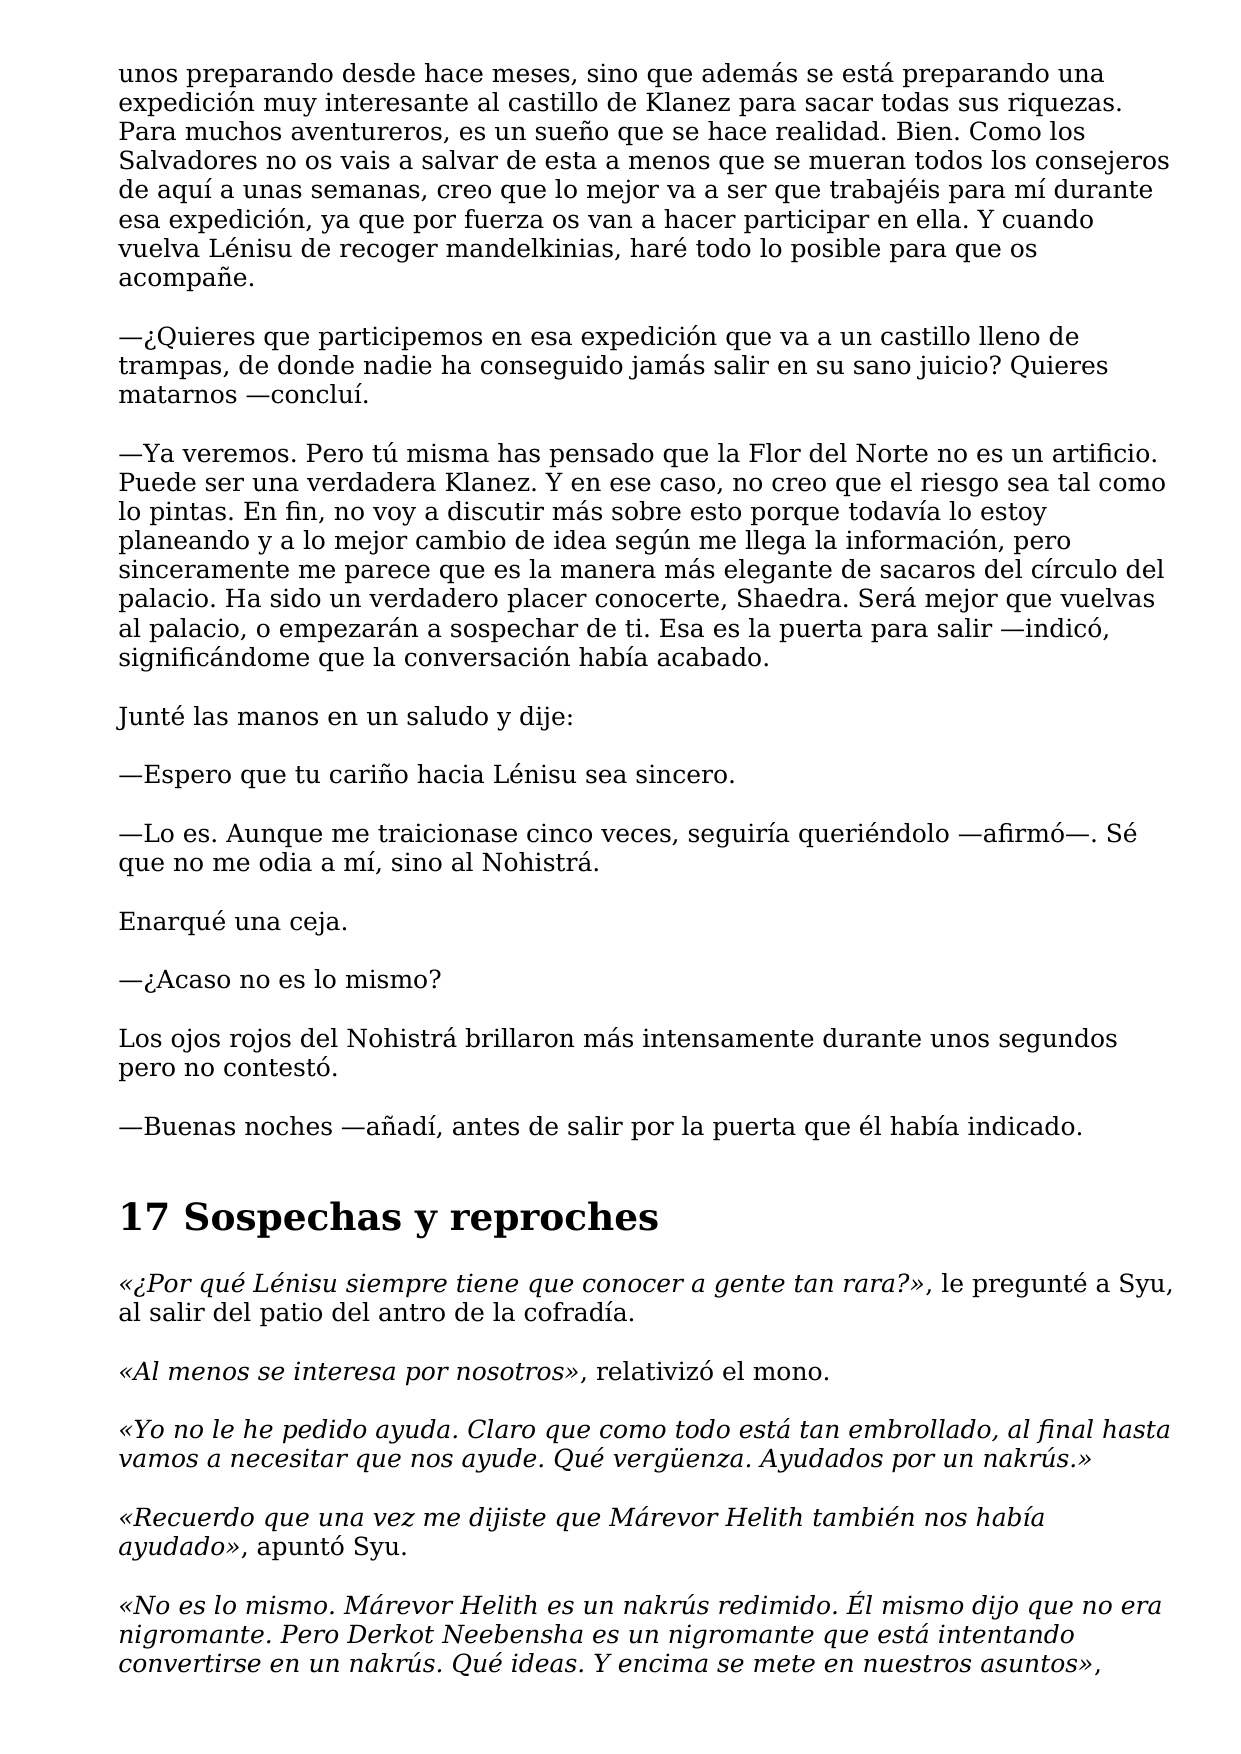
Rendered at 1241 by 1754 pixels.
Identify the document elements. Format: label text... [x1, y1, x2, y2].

text unos preparando desde hace meses, sino que además se está preparando una expedición muy interesante al castillo de Klanez para sacar todas sus riquezas. Para muchos aventureros, es un sueño que se hace realidad. Bien. Como los Salvadores no os vais a salvar de esta a menos que se mueran todos los consejeros de aquí a unas semanas, creo que lo mejor va a ser que trabajéis para mí durante esa expedición, ya que por fuerza os van a hacer participar en ella. Y cuando vuelva Lénisu de recoger mandelkinias, haré todo lo posible para que os acompañe. [118, 59, 1181, 292]
text «Al menos se interesa por nosotros», relativizó el mono. [118, 1357, 1181, 1386]
text —¿Quieres que participemos en esa expedición que va a un castillo lleno de trampas, de donde nadie ha conseguido jamás salir en su sano juicio? Quieres matarnos —concluí. [118, 322, 1181, 409]
text «Recuerdo que una vez me dijiste que Márevor Helith también nos había ayudado», apuntó Syu. [118, 1503, 1181, 1562]
text Enarqué una ceja. [118, 907, 1181, 936]
text Los ojos rojos del Nohistrá brillaron más intensamente durante unos segundos pero no contestó. [118, 1024, 1181, 1082]
text —Ya veremos. Pero tú misma has pensado que la Flor del Norte no es un artificio. Puede ser una verdadera Klanez. Y en ese caso, no creo que el riesgo sea tal como lo pintas. En fin, no voy a discutir más sobre esto porque todavía lo estoy planeando y a lo mejor cambio de idea según me llega la información, pero sinceramente me parece que es la manera más elegante de sacaros del círculo del palacio. Ha sido un verdadero placer conocerte, Shaedra. Será mejor que vuelvas al palacio, o empezarán a sospechar de ti. Esa es la puerta para salir —indicó, significándome que la conversación había acabado. [118, 439, 1181, 672]
text —Buenas noches —añadí, antes de salir por la puerta que él había indicado. [118, 1112, 1181, 1141]
text «¿Por qué Lénisu siempre tiene que conocer a gente tan rara?», le pregunté a Syu, al salir del patio del antro de la cofradía. [118, 1269, 1181, 1327]
text «Yo no le he pedido ayuda. Claro que como todo está tan embrollado, al final hasta vamos a necesitar que nos ayude. Qué vergüenza. Ayudados por un nakrús.» [118, 1416, 1181, 1474]
text —¿Acaso no es lo mismo? [118, 965, 1181, 994]
text —Espero que tu cariño hacia Lénisu sea sincero. [118, 760, 1181, 789]
subtitle 17 Sospechas y reproches [118, 1196, 1181, 1239]
text Junté las manos en un saludo y dije: [118, 702, 1181, 731]
text —Lo es. Aunque me traicionase cinco veces, seguiría queriéndolo —afirmó—. Sé que no me odia a mí, sino al Nohistrá. [118, 819, 1181, 877]
text «No es lo mismo. Márevor Helith es un nakrús redimido. Él mismo dijo que no era nigromante. Pero Derkot Neebensha es un nigromante que está intentando convertirse en un nakrús. Qué ideas. Y encima se mete en nuestros asuntos», [118, 1591, 1181, 1679]
